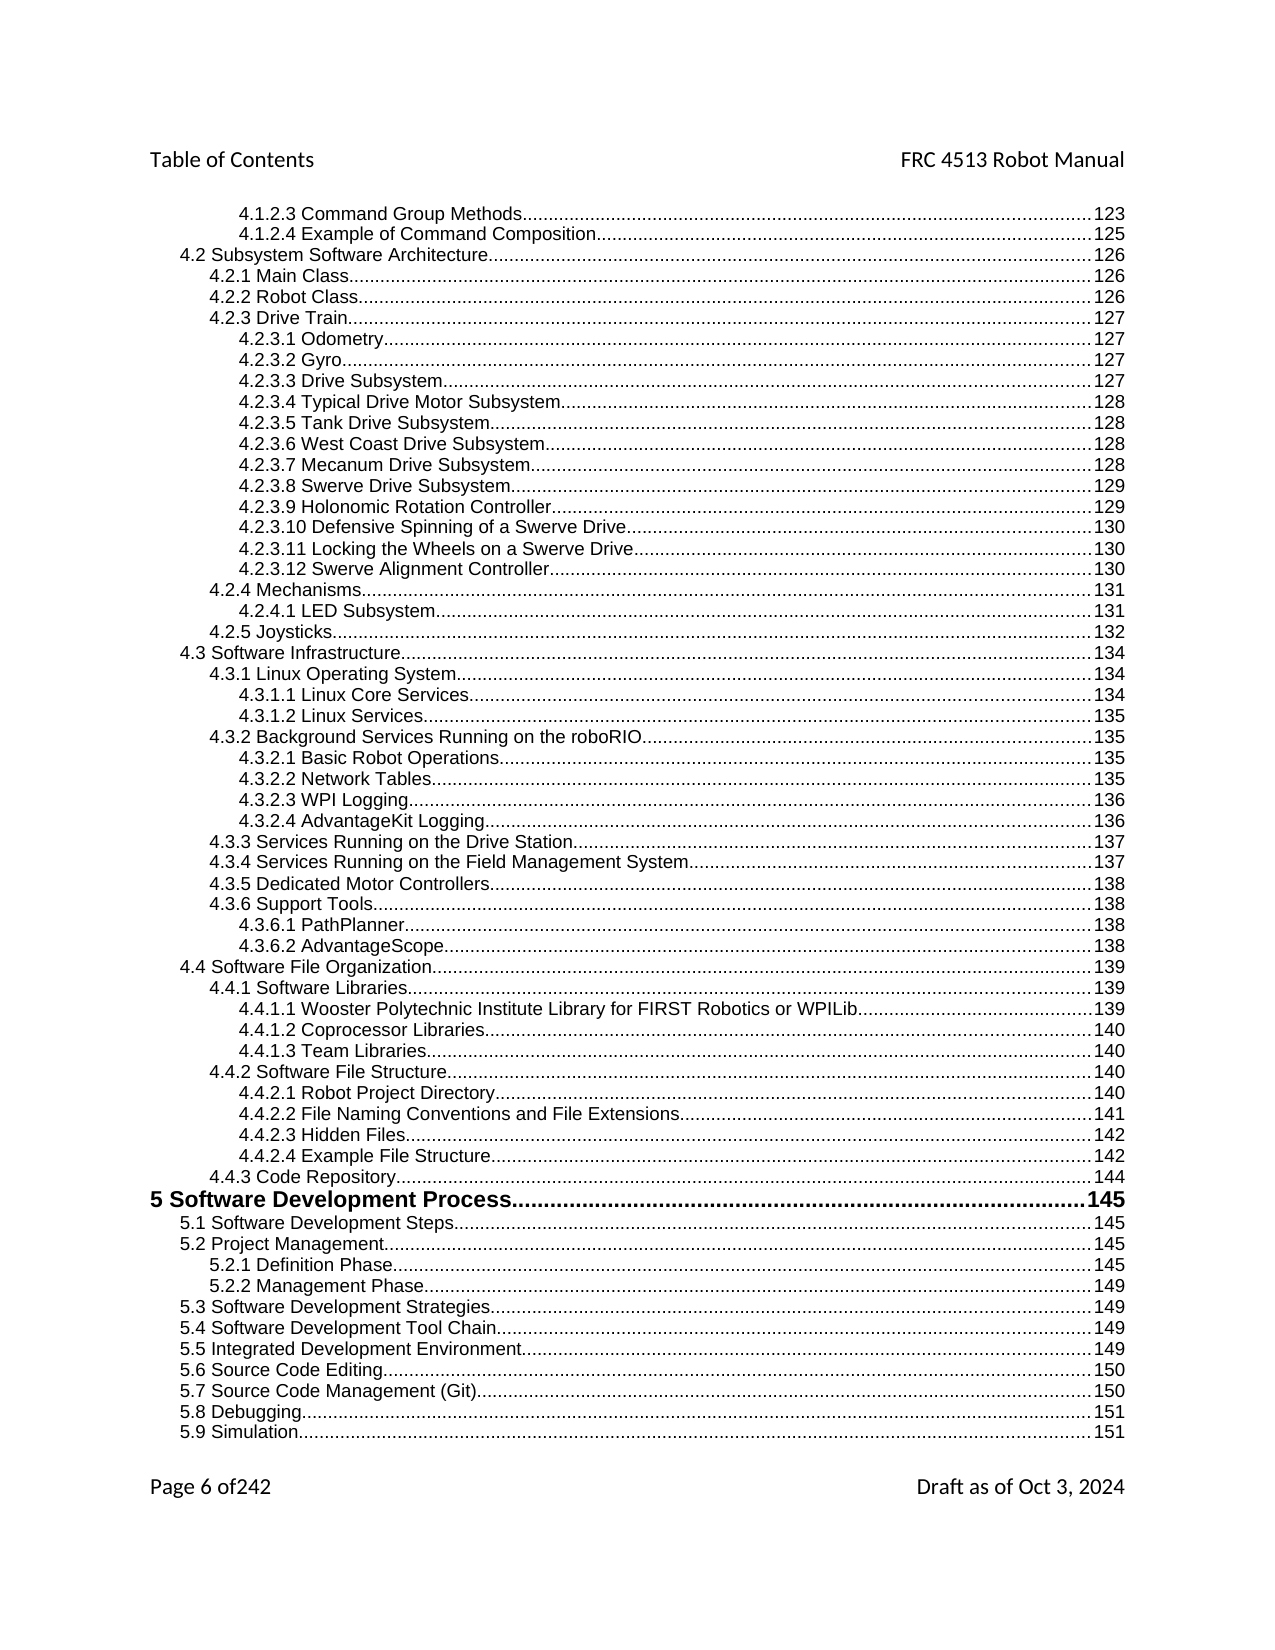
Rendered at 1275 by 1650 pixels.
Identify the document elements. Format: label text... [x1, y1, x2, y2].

text 4.3.6.2 AdvantageScope 138 [238, 936, 1125, 957]
text 4.1.2.3 Command Group Methods 123 [238, 203, 1125, 224]
text 4.4.2 Software File Structure 140 [209, 1061, 1125, 1082]
text 4.3.2.4 AdvantageKit Logging 136 [238, 810, 1125, 831]
text 5.1 Software Development Steps 145 [179, 1213, 1125, 1233]
text 5.5 Integrated Development Environment 149 [179, 1338, 1125, 1359]
text 5.3 Software Development Strategies 149 [179, 1296, 1125, 1317]
text 5.2.1 Definition Phase 145 [209, 1254, 1125, 1275]
text 4.3 Software Infrastructure 134 [179, 643, 1125, 663]
text 4.3.1.2 Linux Services 135 [238, 705, 1125, 726]
text 5.4 Software Development Tool Chain 149 [179, 1317, 1125, 1338]
text 4.3.2.3 WPI Logging 136 [238, 789, 1125, 810]
text 4.4.1.2 Coprocessor Libraries 140 [238, 1019, 1125, 1040]
text 4.2.5 Joysticks 132 [209, 622, 1125, 643]
text 5.2 Project Management 145 [179, 1233, 1125, 1254]
text 4.2.3 Drive Train 127 [209, 308, 1125, 328]
text 4.2.3.6 West Coast Drive Subsystem 128 [238, 433, 1125, 454]
text 4.2.3.10 Defensive Spinning of a Swerve Drive 130 [238, 517, 1125, 538]
text 4.2.4.1 LED Subsystem 131 [238, 601, 1125, 622]
text 4.2.3.9 Holonomic Rotation Controller 129 [238, 496, 1125, 517]
text 4.2.1 Main Class 126 [209, 266, 1125, 287]
text 4.3.5 Dedicated Motor Controllers 138 [209, 873, 1125, 894]
text 4.3.2 Background Services Running on the roboRIO 135 [209, 726, 1125, 747]
text 4.4.3 Code Repository 144 [209, 1166, 1125, 1187]
text 5.6 Source Code Editing 150 [179, 1359, 1125, 1380]
text 4.4.2.3 Hidden Files 142 [238, 1124, 1125, 1145]
text 4.3.3 Services Running on the Drive Station 137 [209, 831, 1125, 852]
text 4.3.6 Support Tools 138 [209, 894, 1125, 915]
text 5.7 Source Code Management (Git) 150 [179, 1380, 1125, 1401]
text 4.2.2 Robot Class 126 [209, 287, 1125, 308]
text 4.3.1.1 Linux Core Services 134 [238, 684, 1125, 705]
text 4.2.3.2 Gyro 127 [238, 349, 1125, 370]
text 4.4.2.4 Example File Structure 142 [238, 1145, 1125, 1166]
text 4.2.3.3 Drive Subsystem 127 [238, 370, 1125, 391]
text 4.2.3.11 Locking the Wheels on a Swerve Drive 130 [238, 538, 1125, 559]
text 4.2.4 Mechanisms 131 [209, 580, 1125, 601]
text 4.3.6.1 PathPlanner 138 [238, 915, 1125, 936]
text 5.8 Debugging 151 [179, 1401, 1125, 1422]
text 4.4.2.1 Robot Project Directory 140 [238, 1082, 1125, 1103]
text 4.2.3.7 Mecanum Drive Subsystem 128 [238, 454, 1125, 475]
text 4.2.3.5 Tank Drive Subsystem 128 [238, 412, 1125, 433]
text 4.1.2.4 Example of Command Composition 125 [238, 224, 1125, 245]
text 5.2.2 Management Phase 149 [209, 1275, 1125, 1296]
text 5 Software Development Process 145 [150, 1187, 1125, 1213]
text 4.3.1 Linux Operating System 134 [209, 663, 1125, 684]
text 4.2.3.1 Odometry 127 [238, 328, 1125, 349]
text 4.4.1.3 Team Libraries 140 [238, 1040, 1125, 1061]
text 4.4.1.1 Wooster Polytechnic Institute Library for FIRST Robotics or WPILib 139 [238, 998, 1125, 1019]
text 4.4.1 Software Libraries 139 [209, 978, 1125, 998]
text 4.3.4 Services Running on the Field Management System 137 [209, 852, 1125, 873]
text 4.2.3.8 Swerve Drive Subsystem 129 [238, 475, 1125, 496]
text 5.9 Simulation 151 [179, 1422, 1125, 1443]
text 4.4 Software File Organization 139 [179, 957, 1125, 978]
text 4.2.3.4 Typical Drive Motor Subsystem 128 [238, 391, 1125, 412]
text 4.4.2.2 File Naming Conventions and File Extensions 141 [238, 1103, 1125, 1124]
text 4.2 Subsystem Software Architecture 126 [179, 245, 1125, 266]
text 4.3.2.1 Basic Robot Operations 135 [238, 747, 1125, 768]
text 4.3.2.2 Network Tables 135 [238, 768, 1125, 789]
text 4.2.3.12 Swerve Alignment Controller 130 [238, 559, 1125, 580]
